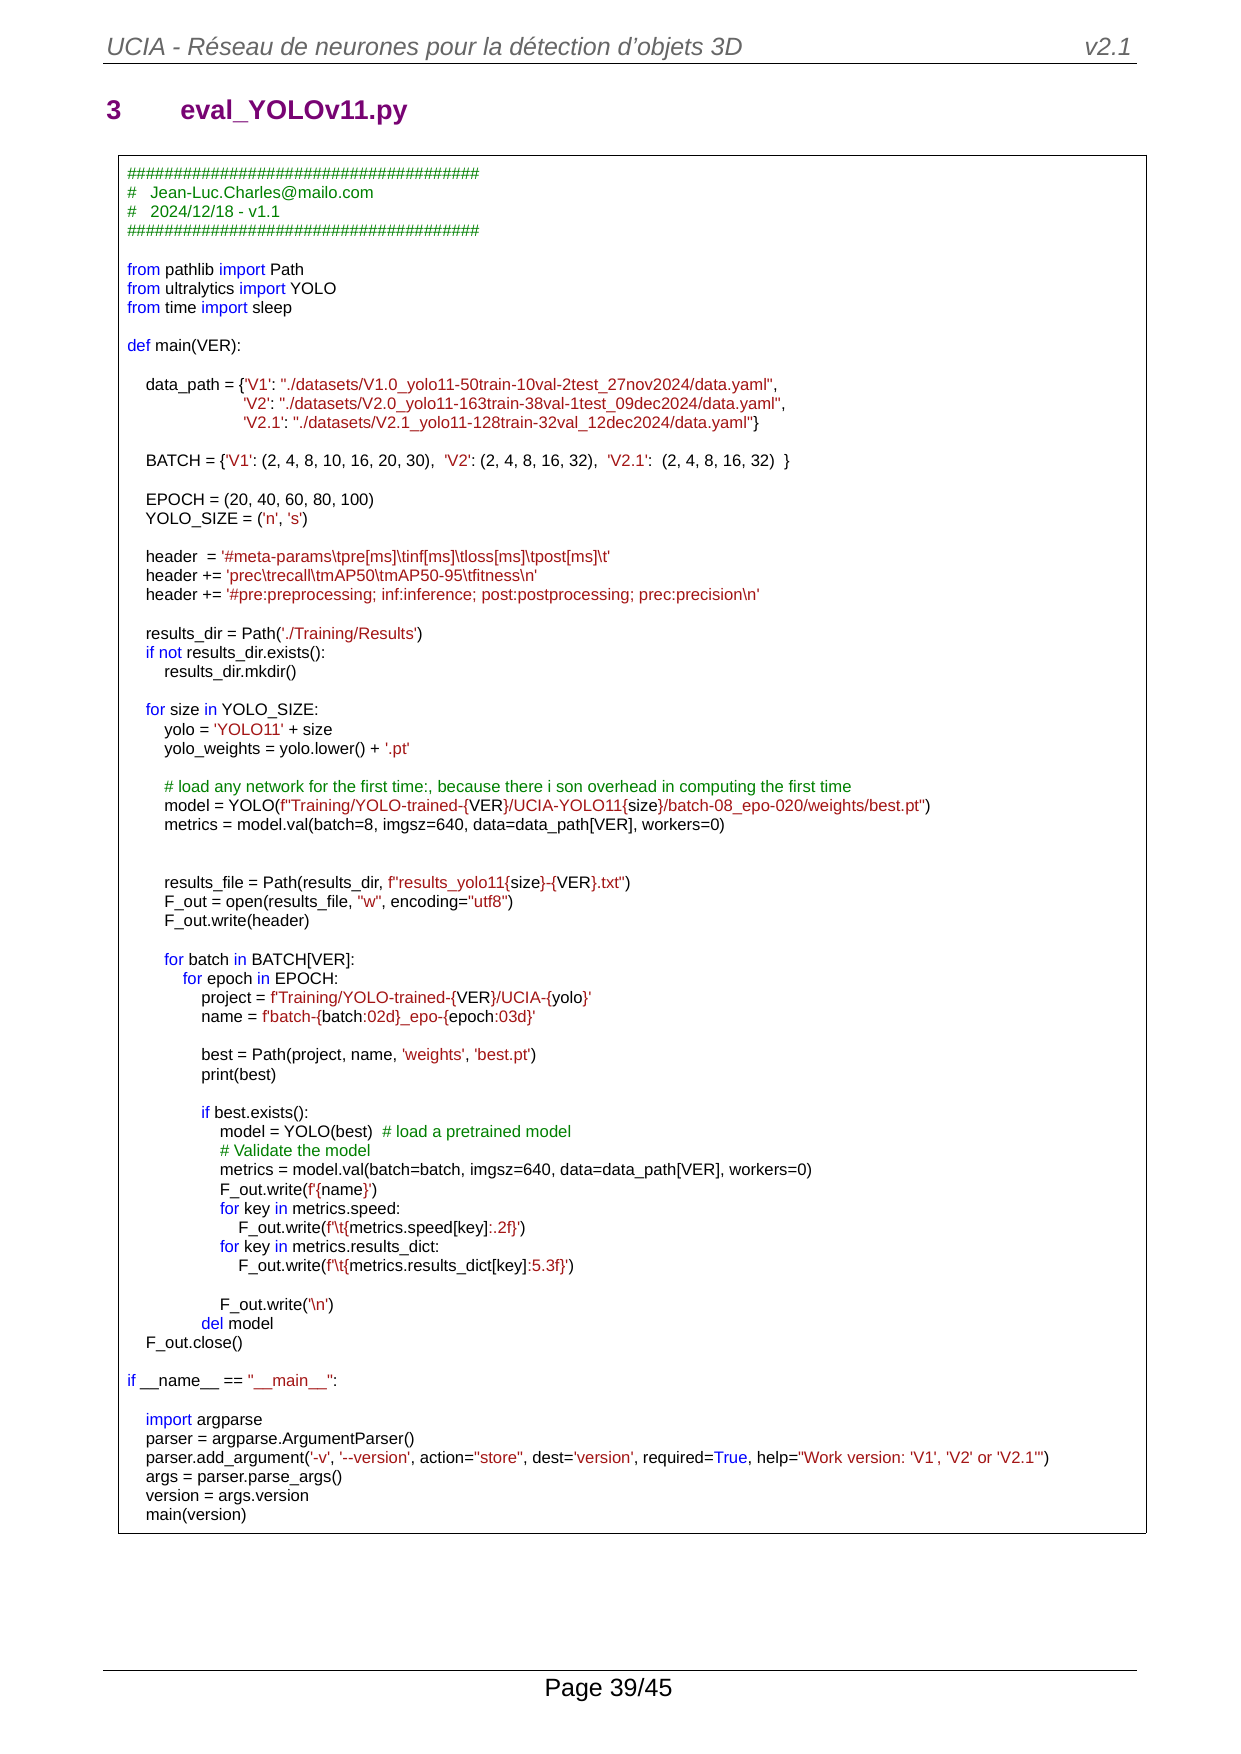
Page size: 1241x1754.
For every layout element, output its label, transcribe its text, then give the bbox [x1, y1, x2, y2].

text data_path = {'V1': "./datasets/V1.0_yolo11-50train-10val-2test_27nov2024/data.yaml", [127, 374, 1137, 393]
text print(best) [127, 1064, 1137, 1083]
text from pathlib import Path [127, 259, 1137, 278]
text header += '#pre:preprocessing; inf:inference; post:postprocessing; prec:precision\n' [127, 585, 1137, 604]
text metrics = model.val(batch=batch, imgsz=640, data=data_path[VER], workers=0) [127, 1160, 1137, 1179]
text yolo_weights = yolo.lower() + '.pt' [127, 738, 1137, 758]
text import argparse [127, 1409, 1137, 1428]
text EPOCH = (20, 40, 60, 80, 100) [127, 489, 1137, 508]
text F_out.close() [127, 1333, 1137, 1352]
text 'V2.1': "./datasets/V2.1_yolo11-128train-32val_12dec2024/data.yaml"} [127, 413, 1137, 432]
text # Jean-Luc.Charles@mailo.com [127, 183, 1137, 202]
text F_out.write('\n') [127, 1294, 1137, 1313]
text for key in metrics.results_dict: [127, 1237, 1137, 1256]
text F_out.write(f'\t{metrics.results_dict[key]:5.3f}') [127, 1256, 1137, 1275]
text results_dir.mkdir() [127, 662, 1137, 681]
text def main(VER): [127, 336, 1137, 355]
text for epoch in EPOCH: [127, 968, 1137, 988]
text header = '#meta-params\tpre[ms]\tinf[ms]\tloss[ms]\tpost[ms]\t' [127, 547, 1137, 566]
text best = Path(project, name, 'weights', 'best.pt') [127, 1045, 1137, 1064]
text # load any network for the first time:, because there i son overhead in computing the first time [127, 777, 1137, 796]
text BATCH = {'V1': (2, 4, 8, 10, 16, 20, 30), 'V2': (2, 4, 8, 16, 32), 'V2.1': (2, 4, 8, 16, 32) } [127, 451, 1137, 470]
text 'V2': "./datasets/V2.0_yolo11-163train-38val-1test_09dec2024/data.yaml", [127, 393, 1137, 413]
text F_out.write(header) [127, 911, 1137, 930]
text for key in metrics.speed: [127, 1198, 1137, 1218]
text yolo = 'YOLO11' + size [127, 719, 1137, 738]
text # 2024/12/18 - v1.1 [127, 202, 1137, 221]
text if __name__ == "__main__": [127, 1371, 1137, 1390]
text for size in YOLO_SIZE: [127, 700, 1137, 719]
text F_out = open(results_file, "w", encoding="utf8") [127, 892, 1137, 911]
text parser = argparse.ArgumentParser() [127, 1428, 1137, 1448]
text parser.add_argument('-v', '--version', action="store", dest='version', required=True, help="Work version: 'V1', 'V2' or 'V2.1'") [127, 1448, 1137, 1467]
text model = YOLO(best) # load a pretrained model [127, 1122, 1137, 1141]
text from time import sleep [127, 298, 1137, 317]
text del model [127, 1313, 1137, 1333]
text # Validate the model [127, 1141, 1137, 1160]
text model = YOLO(f"Training/YOLO-trained-{VER}/UCIA-YOLO11{size}/batch-08_epo-020/weights/best.pt") [127, 796, 1137, 815]
text F_out.write(f'\t{metrics.speed[key]:.2f}') [127, 1218, 1137, 1237]
text args = parser.parse_args() [127, 1467, 1137, 1486]
text if not results_dir.exists(): [127, 643, 1137, 662]
text F_out.write(f'{name}') [127, 1179, 1137, 1198]
text if best.exists(): [127, 1103, 1137, 1122]
text main(version) [127, 1505, 1137, 1524]
text header += 'prec\trecall\tmAP50\tmAP50-95\tfitness\n' [127, 566, 1137, 585]
text results_dir = Path('./Training/Results') [127, 623, 1137, 643]
text for batch in BATCH[VER]: [127, 949, 1137, 968]
text version = args.version [127, 1486, 1137, 1505]
subtitle eval_YOLOv11.py [106, 94, 1134, 125]
text results_file = Path(results_dir, f"results_yolo11{size}-{VER}.txt") [127, 873, 1137, 892]
text name = f'batch-{batch:02d}_epo-{epoch:03d}' [127, 1007, 1137, 1026]
text YOLO_SIZE = ('n', 's') [127, 508, 1137, 528]
text metrics = model.val(batch=8, imgsz=640, data=data_path[VER], workers=0) [127, 815, 1137, 834]
text ###################################### [127, 163, 1137, 183]
text project = f'Training/YOLO-trained-{VER}/UCIA-{yolo}' [127, 988, 1137, 1007]
text ###################################### [127, 221, 1137, 240]
text from ultralytics import YOLO [127, 278, 1137, 298]
